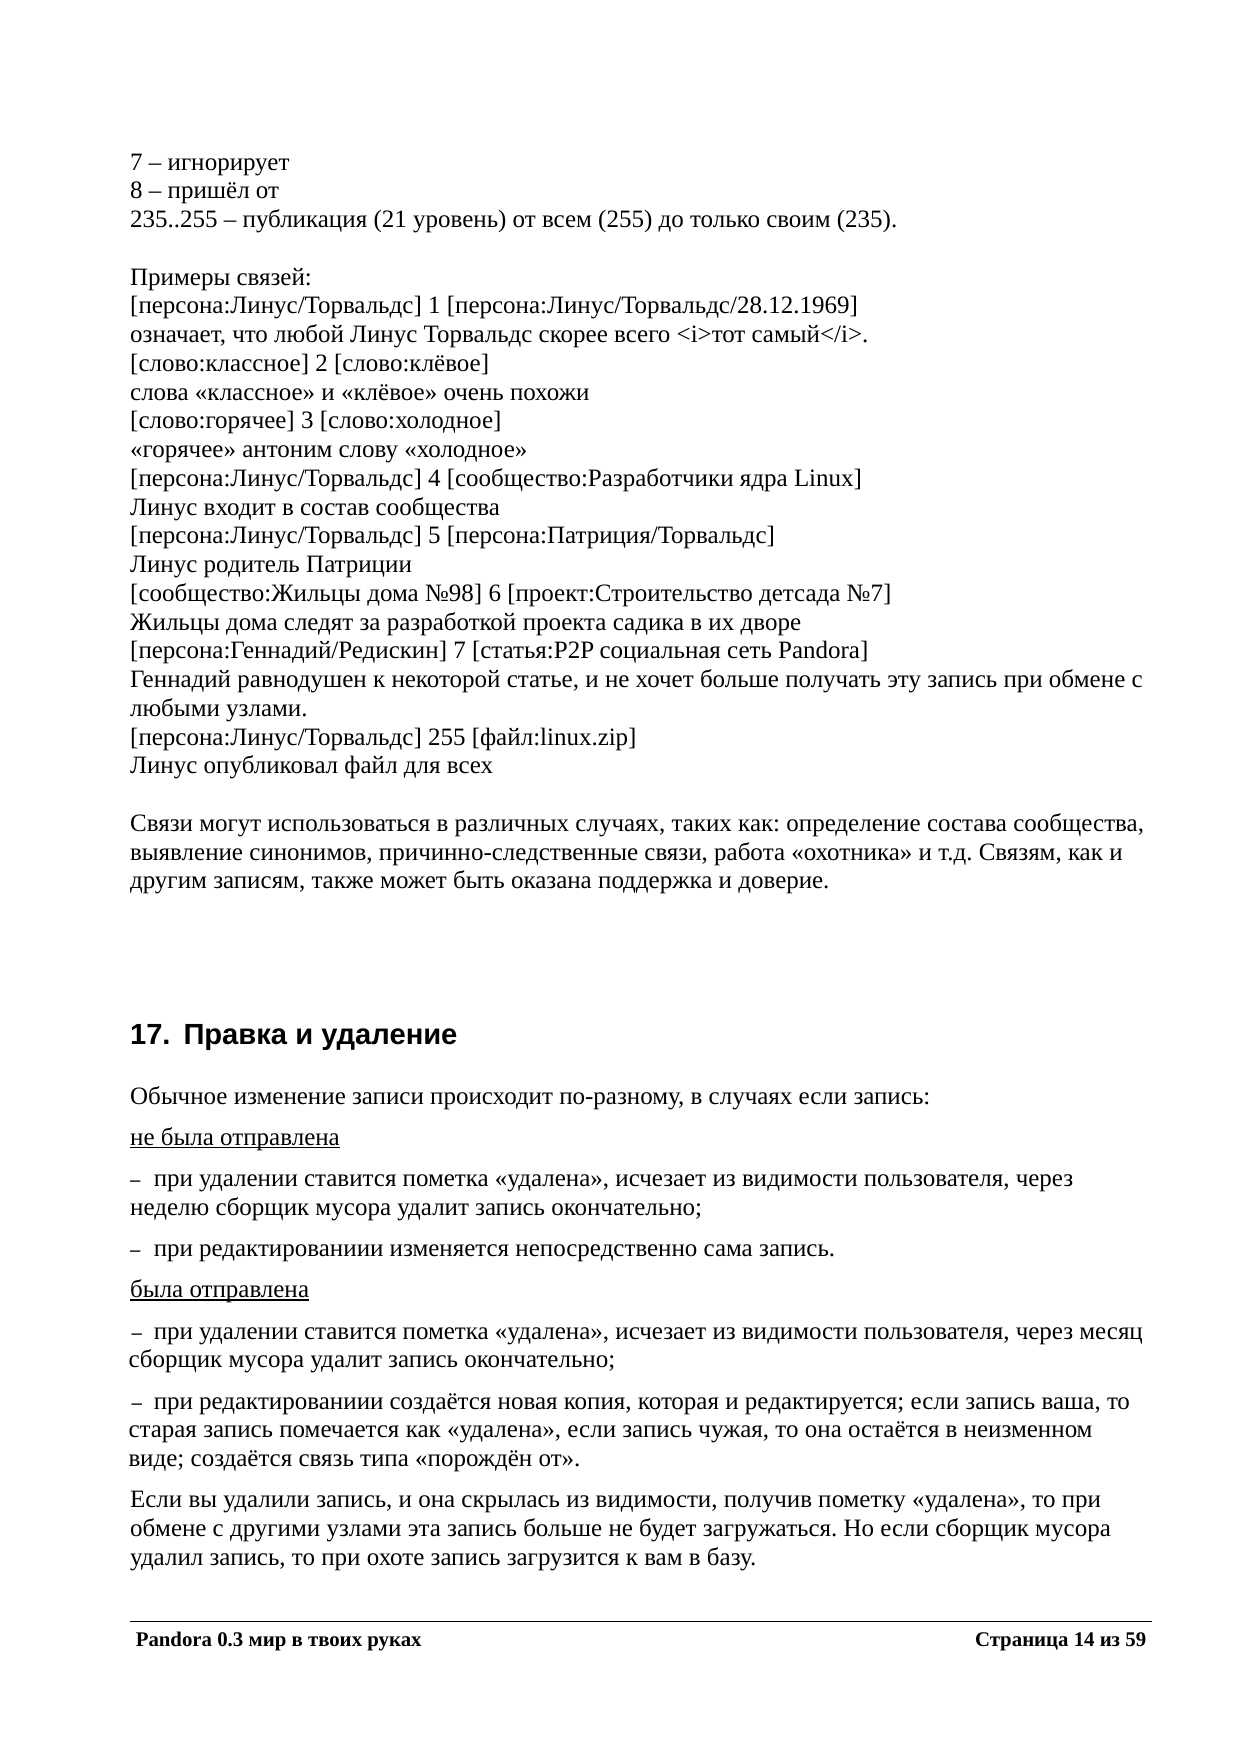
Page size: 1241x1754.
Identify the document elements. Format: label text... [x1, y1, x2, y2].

list при редактированиии создаётся новая копия, которая и редактируется; если запись ваша, то старая запись помечается как «удалена», если запись чужая, то она остаётся в неизменном виде; создаётся связь типа «порождён от». [128, 1386, 1152, 1472]
text [персона:Линус/Торвальдс] 4 [сообщество:Разработчики ядра Linux] [130, 463, 1152, 492]
text [персона:Линус/Торвальдс] 255 [файл:linux.zip] [130, 722, 1152, 751]
text Связи могут использоваться в различных случаях, таких как: определение состава сообщества, выявление синонимов, причинно-следственные связи, работа «охотника» и т.д. Связям, как и другим записям, также может быть оказана поддержка и доверие. [130, 808, 1152, 894]
text означает, что любой Линус Торвальдс скорее всего <i>тот самый</i>. [130, 319, 1152, 348]
text [слово:классное] 2 [слово:клёвое] [130, 348, 1152, 377]
text [сообщество:Жильцы дома №98] 6 [проект:Строительство детсада №7] [130, 578, 1152, 607]
text Геннадий равнодушен к некоторой статье, и не хочет больше получать эту запись при обмене с любыми узлами. [130, 664, 1152, 722]
text [слово:горячее] 3 [слово:холодное] [130, 406, 1152, 434]
text «горячее» антоним слову «холодное» [130, 434, 1152, 463]
text 235..255 – публикация (21 уровень) от всем (255) до только своим (235). [130, 204, 1152, 233]
list при удалении ставится пометка «удалена», исчезает из видимости пользователя, через месяц сборщик мусора удалит запись окончательно; [128, 1316, 1152, 1373]
list была отправлена [130, 1274, 1152, 1303]
text Линус родитель Патриции [130, 549, 1152, 578]
subtitle Правка и удаление [130, 1017, 1152, 1051]
text 8 – пришёл от [130, 176, 1152, 204]
text [персона:Линус/Торвальдс] 5 [персона:Патриция/Торвальдс] [130, 521, 1152, 549]
text 7 – игнорирует [130, 147, 1152, 176]
text Обычное изменение записи происходит по-разному, в случаях если запись: [130, 1081, 1152, 1109]
list при редактированиии изменяется непосредственно сама запись. [130, 1233, 1152, 1262]
text слова «классное» и «клёвое» очень похожи [130, 377, 1152, 406]
text Жильцы дома следят за разработкой проекта садика в их дворе [130, 607, 1152, 636]
text Если вы удалили запись, и она скрылась из видимости, получив пометку «удалена», то при обмене с другими узлами эта запись больше не будет загружаться. Но если сборщик мусора удалил запись, то при охоте запись загрузится к вам в базу. [130, 1484, 1152, 1571]
text Линус опубликовал файл для всех [130, 751, 1152, 779]
text Линус входит в состав сообщества [130, 492, 1152, 521]
text [персона:Геннадий/Редискин] 7 [статья:P2P социальная сеть Pandora] [130, 636, 1152, 664]
list при удалении ставится пометка «удалена», исчезает из видимости пользователя, через неделю сборщик мусора удалит запись окончательно; [130, 1163, 1152, 1221]
text Примеры связей: [130, 262, 1152, 291]
text [персона:Линус/Торвальдс] 1 [персона:Линус/Торвальдс/28.12.1969] [130, 291, 1152, 319]
list не была отправлена [130, 1122, 1152, 1151]
